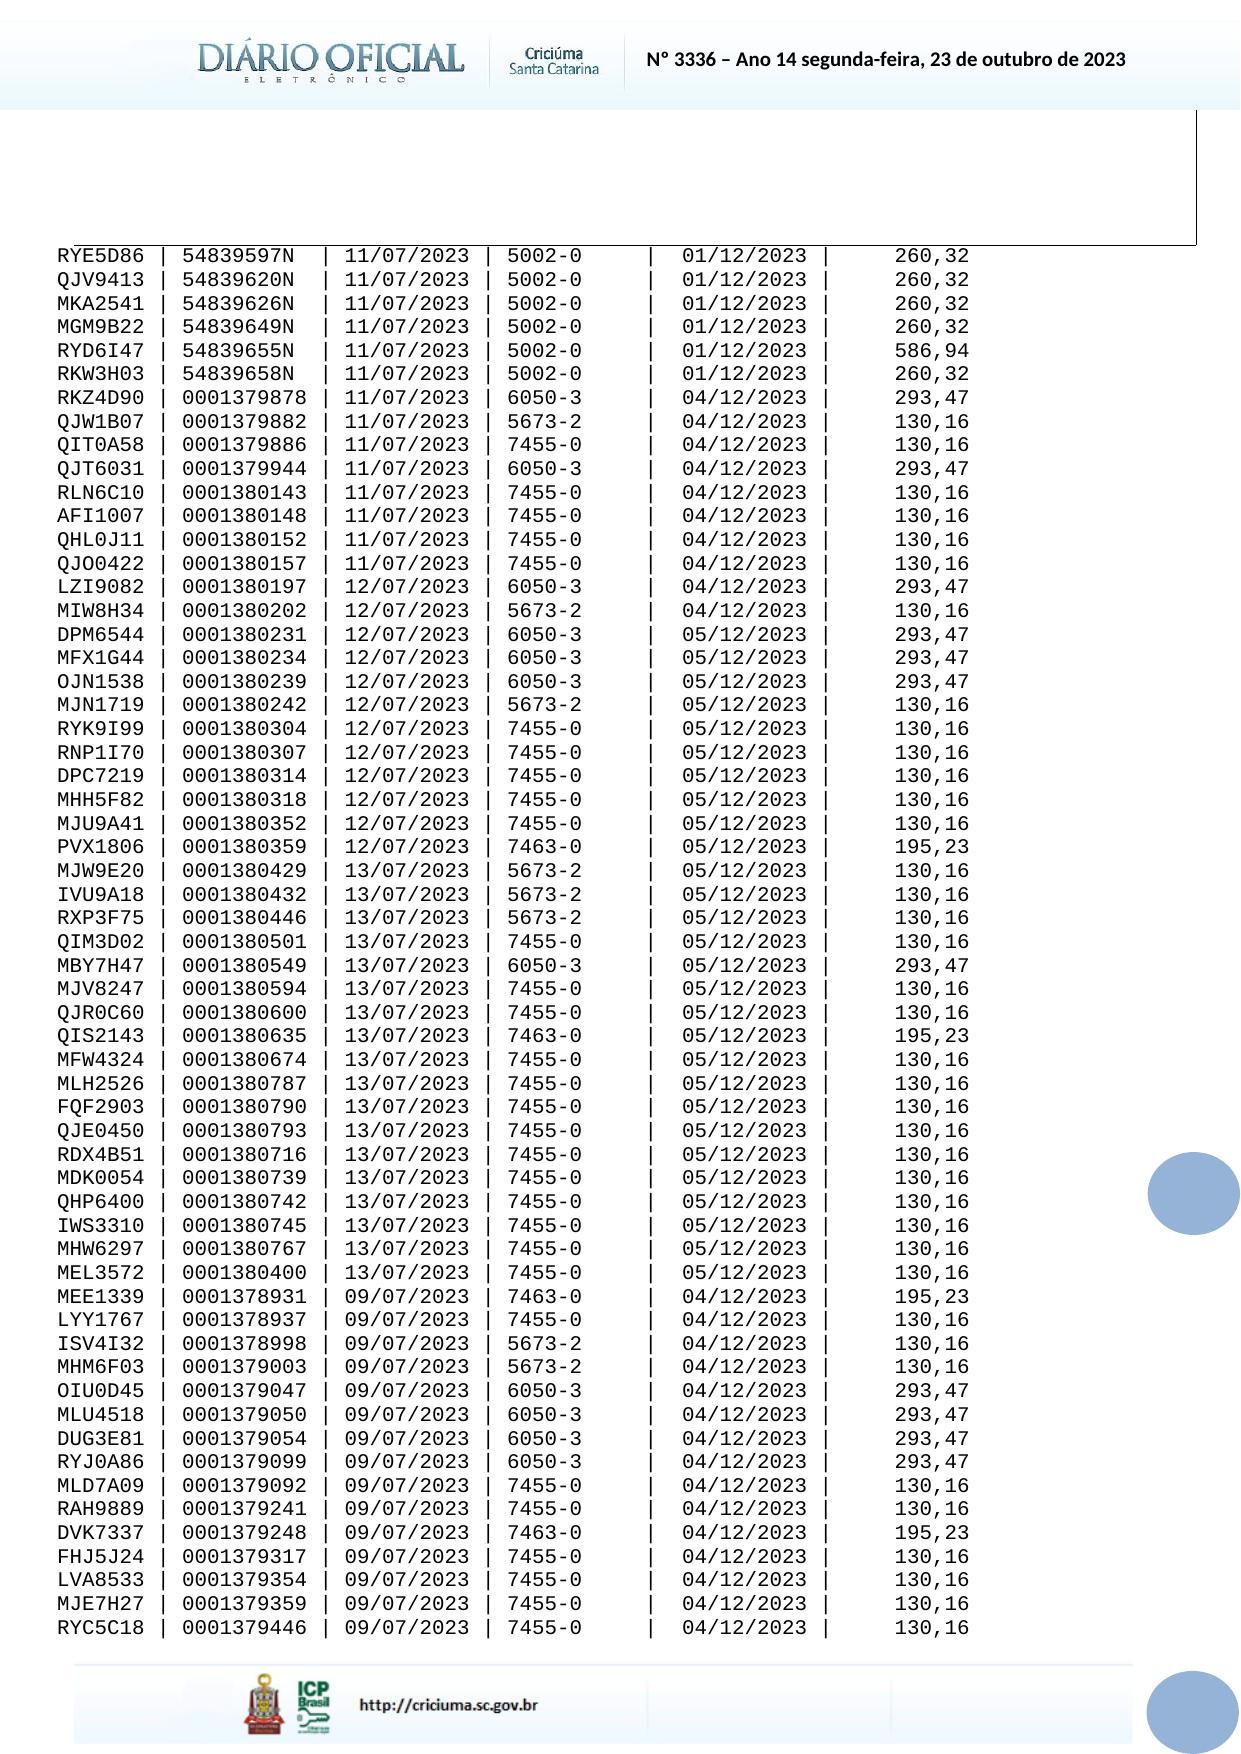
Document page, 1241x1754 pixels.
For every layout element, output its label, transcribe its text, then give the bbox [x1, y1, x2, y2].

text MBY7H47 | 0001380549 | 13/07/2023 | 6050-3 | 05/12/2023 | 293,47 [44, 954, 1196, 978]
text MHM6F03 | 0001379003 | 09/07/2023 | 5673-2 | 04/12/2023 | 130,16 [44, 1357, 1196, 1380]
text QHL0J11 | 0001380152 | 11/07/2023 | 7455-0 | 04/12/2023 | 130,16 [44, 529, 1196, 553]
text MLH2526 | 0001380787 | 13/07/2023 | 7455-0 | 05/12/2023 | 130,16 [44, 1073, 1196, 1096]
text FHJ5J24 | 0001379317 | 09/07/2023 | 7455-0 | 04/12/2023 | 130,16 [44, 1546, 1196, 1569]
text MJV8247 | 0001380594 | 13/07/2023 | 7455-0 | 05/12/2023 | 130,16 [44, 978, 1196, 1002]
text QIT0A58 | 0001379886 | 11/07/2023 | 7455-0 | 04/12/2023 | 130,16 [44, 434, 1196, 458]
text RNP1I70 | 0001380307 | 12/07/2023 | 7455-0 | 05/12/2023 | 130,16 [44, 742, 1196, 765]
text MLU4518 | 0001379050 | 09/07/2023 | 6050-3 | 04/12/2023 | 293,47 [44, 1404, 1196, 1427]
text RYE5D86 | 54839597N | 11/07/2023 | 5002-0 | 01/12/2023 | 260,32 [44, 245, 1196, 269]
text PVX1806 | 0001380359 | 12/07/2023 | 7463-0 | 05/12/2023 | 195,23 [44, 836, 1196, 860]
text RXP3F75 | 0001380446 | 13/07/2023 | 5673-2 | 05/12/2023 | 130,16 [44, 907, 1196, 931]
text QJW1B07 | 0001379882 | 11/07/2023 | 5673-2 | 04/12/2023 | 130,16 [44, 411, 1196, 434]
text RYD6I47 | 54839655N | 11/07/2023 | 5002-0 | 01/12/2023 | 586,94 [44, 340, 1196, 363]
text QJO0422 | 0001380157 | 11/07/2023 | 7455-0 | 04/12/2023 | 130,16 [44, 553, 1196, 576]
text AFI1007 | 0001380148 | 11/07/2023 | 7455-0 | 04/12/2023 | 130,16 [44, 505, 1196, 529]
text MKA2541 | 54839626N | 11/07/2023 | 5002-0 | 01/12/2023 | 260,32 [44, 292, 1196, 316]
text LZI9082 | 0001380197 | 12/07/2023 | 6050-3 | 04/12/2023 | 293,47 [44, 576, 1196, 600]
text QJT6031 | 0001379944 | 11/07/2023 | 6050-3 | 04/12/2023 | 293,47 [44, 458, 1196, 482]
text RDX4B51 | 0001380716 | 13/07/2023 | 7455-0 | 05/12/2023 | 130,16 [44, 1144, 1196, 1167]
text MJW9E20 | 0001380429 | 13/07/2023 | 5673-2 | 05/12/2023 | 130,16 [44, 860, 1196, 884]
text OIU0D45 | 0001379047 | 09/07/2023 | 6050-3 | 04/12/2023 | 293,47 [44, 1380, 1196, 1404]
text QIS2143 | 0001380635 | 13/07/2023 | 7463-0 | 05/12/2023 | 195,23 [44, 1026, 1196, 1049]
text MJE7H27 | 0001379359 | 09/07/2023 | 7455-0 | 04/12/2023 | 130,16 [44, 1593, 1196, 1617]
text MEE1339 | 0001378931 | 09/07/2023 | 7463-0 | 04/12/2023 | 195,23 [44, 1286, 1196, 1309]
text QJE0450 | 0001380793 | 13/07/2023 | 7455-0 | 05/12/2023 | 130,16 [44, 1120, 1196, 1144]
text MFX1G44 | 0001380234 | 12/07/2023 | 6050-3 | 05/12/2023 | 293,47 [44, 647, 1196, 671]
text RKZ4D90 | 0001379878 | 11/07/2023 | 6050-3 | 04/12/2023 | 293,47 [44, 387, 1196, 411]
text IVU9A18 | 0001380432 | 13/07/2023 | 5673-2 | 05/12/2023 | 130,16 [44, 884, 1196, 907]
text RYC5C18 | 0001379446 | 09/07/2023 | 7455-0 | 04/12/2023 | 130,16 [44, 1617, 1196, 1640]
text MDK0054 | 0001380739 | 13/07/2023 | 7455-0 | 05/12/2023 | 130,16 [44, 1167, 1157, 1191]
text RKW3H03 | 54839658N | 11/07/2023 | 5002-0 | 01/12/2023 | 260,32 [44, 363, 1196, 387]
text IWS3310 | 0001380745 | 13/07/2023 | 7455-0 | 05/12/2023 | 130,16 [44, 1215, 1196, 1238]
text MIW8H34 | 0001380202 | 12/07/2023 | 5673-2 | 04/12/2023 | 130,16 [44, 600, 1196, 623]
text ISV4I32 | 0001378998 | 09/07/2023 | 5673-2 | 04/12/2023 | 130,16 [44, 1333, 1196, 1357]
text MHH5F82 | 0001380318 | 12/07/2023 | 7455-0 | 05/12/2023 | 130,16 [44, 789, 1196, 813]
text RYJ0A86 | 0001379099 | 09/07/2023 | 6050-3 | 04/12/2023 | 293,47 [44, 1451, 1196, 1475]
text LVA8533 | 0001379354 | 09/07/2023 | 7455-0 | 04/12/2023 | 130,16 [44, 1569, 1196, 1593]
text RLN6C10 | 0001380143 | 11/07/2023 | 7455-0 | 04/12/2023 | 130,16 [44, 482, 1196, 505]
text MFW4324 | 0001380674 | 13/07/2023 | 7455-0 | 05/12/2023 | 130,16 [44, 1049, 1196, 1073]
text MJN1719 | 0001380242 | 12/07/2023 | 5673-2 | 05/12/2023 | 130,16 [44, 694, 1196, 718]
text DVK7337 | 0001379248 | 09/07/2023 | 7463-0 | 04/12/2023 | 195,23 [44, 1522, 1196, 1546]
text LYY1767 | 0001378937 | 09/07/2023 | 7455-0 | 04/12/2023 | 130,16 [44, 1309, 1196, 1333]
text DUG3E81 | 0001379054 | 09/07/2023 | 6050-3 | 04/12/2023 | 293,47 [44, 1427, 1196, 1451]
text MJU9A41 | 0001380352 | 12/07/2023 | 7455-0 | 05/12/2023 | 130,16 [44, 813, 1196, 836]
text QIM3D02 | 0001380501 | 13/07/2023 | 7455-0 | 05/12/2023 | 130,16 [44, 931, 1196, 954]
text MHW6297 | 0001380767 | 13/07/2023 | 7455-0 | 05/12/2023 | 130,16 [44, 1238, 1196, 1262]
text QJR0C60 | 0001380600 | 13/07/2023 | 7455-0 | 05/12/2023 | 130,16 [44, 1002, 1196, 1026]
text DPM6544 | 0001380231 | 12/07/2023 | 6050-3 | 05/12/2023 | 293,47 [44, 623, 1196, 647]
text OJN1538 | 0001380239 | 12/07/2023 | 6050-3 | 05/12/2023 | 293,47 [44, 671, 1196, 694]
text RYK9I99 | 0001380304 | 12/07/2023 | 7455-0 | 05/12/2023 | 130,16 [44, 718, 1196, 742]
text QHP6400 | 0001380742 | 13/07/2023 | 7455-0 | 05/12/2023 | 130,16 [44, 1191, 1153, 1215]
text QJV9413 | 54839620N | 11/07/2023 | 5002-0 | 01/12/2023 | 260,32 [44, 269, 1196, 292]
text FQF2903 | 0001380790 | 13/07/2023 | 7455-0 | 05/12/2023 | 130,16 [44, 1096, 1196, 1120]
text MLD7A09 | 0001379092 | 09/07/2023 | 7455-0 | 04/12/2023 | 130,16 [44, 1475, 1196, 1498]
text MEL3572 | 0001380400 | 13/07/2023 | 7455-0 | 05/12/2023 | 130,16 [44, 1262, 1196, 1286]
text RAH9889 | 0001379241 | 09/07/2023 | 7455-0 | 04/12/2023 | 130,16 [44, 1498, 1196, 1522]
text DPC7219 | 0001380314 | 12/07/2023 | 7455-0 | 05/12/2023 | 130,16 [44, 765, 1196, 789]
text MGM9B22 | 54839649N | 11/07/2023 | 5002-0 | 01/12/2023 | 260,32 [44, 316, 1196, 340]
